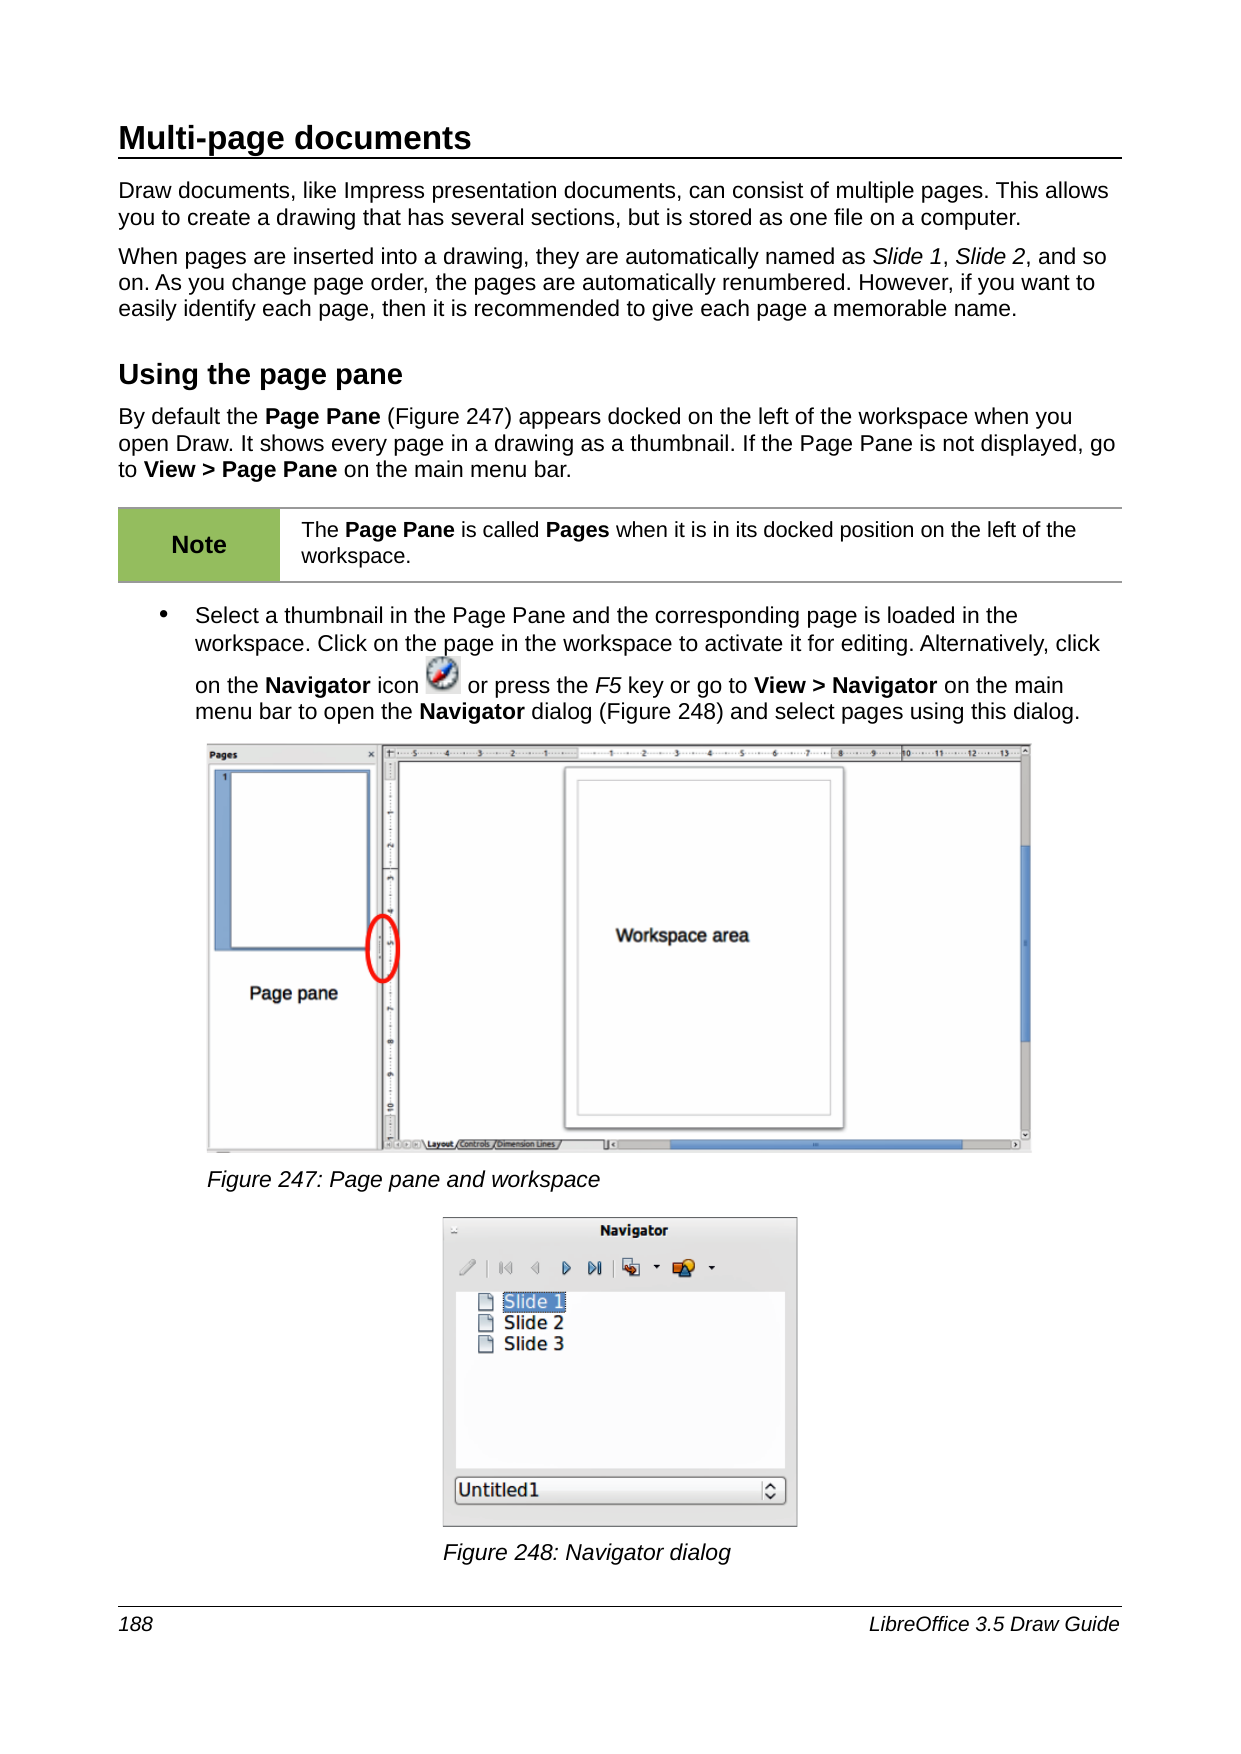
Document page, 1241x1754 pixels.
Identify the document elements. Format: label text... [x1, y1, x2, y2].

subtitle Using the page pane [118, 357, 1122, 391]
table_header Note [118, 509, 280, 581]
picture [425, 656, 461, 694]
text By default the Page Pane (Figure 247) appears docked on the left of the workspace when you open Draw. It shows every page in a drawing as a thumbnail. If the Page Pane is not displayed, go to View > Page Pane on the main menu bar. [118, 403, 1122, 482]
text Figure 248: Navigator dialog [443, 1539, 797, 1565]
list Select a thumbnail in the Page Pane and the corresponding page is loaded in the workspace. Click on the page in the workspace to activate it for editing. Alternatively, click on the Navigator icon or press the F5 key or go to View > Navigator on the main menu bar to open the Navigator dialog (Figure 248) and select pages using this dialog. [156, 601, 1122, 725]
subtitle Multi-page documents [118, 118, 1122, 157]
text When pages are inserted into a drawing, they are automatically named as Slide 1, Slide 2, and so on. As you change page order, the pages are automatically renumbered. However, if you want to easily identify each page, then it is recommended to give each page a memorable name. [118, 243, 1122, 322]
table_header The Page Pane is called Pages when it is in its docked position on the left of the workspace. [280, 509, 1122, 581]
text Draw documents, like Impress presentation documents, can consist of multiple pages. This allows you to create a drawing that has several sections, but is stored as one file on a computer. [118, 177, 1122, 230]
picture [442, 1217, 798, 1527]
picture [206, 743, 1034, 1154]
text Figure 247: Page pane and workspace [207, 1166, 1033, 1192]
